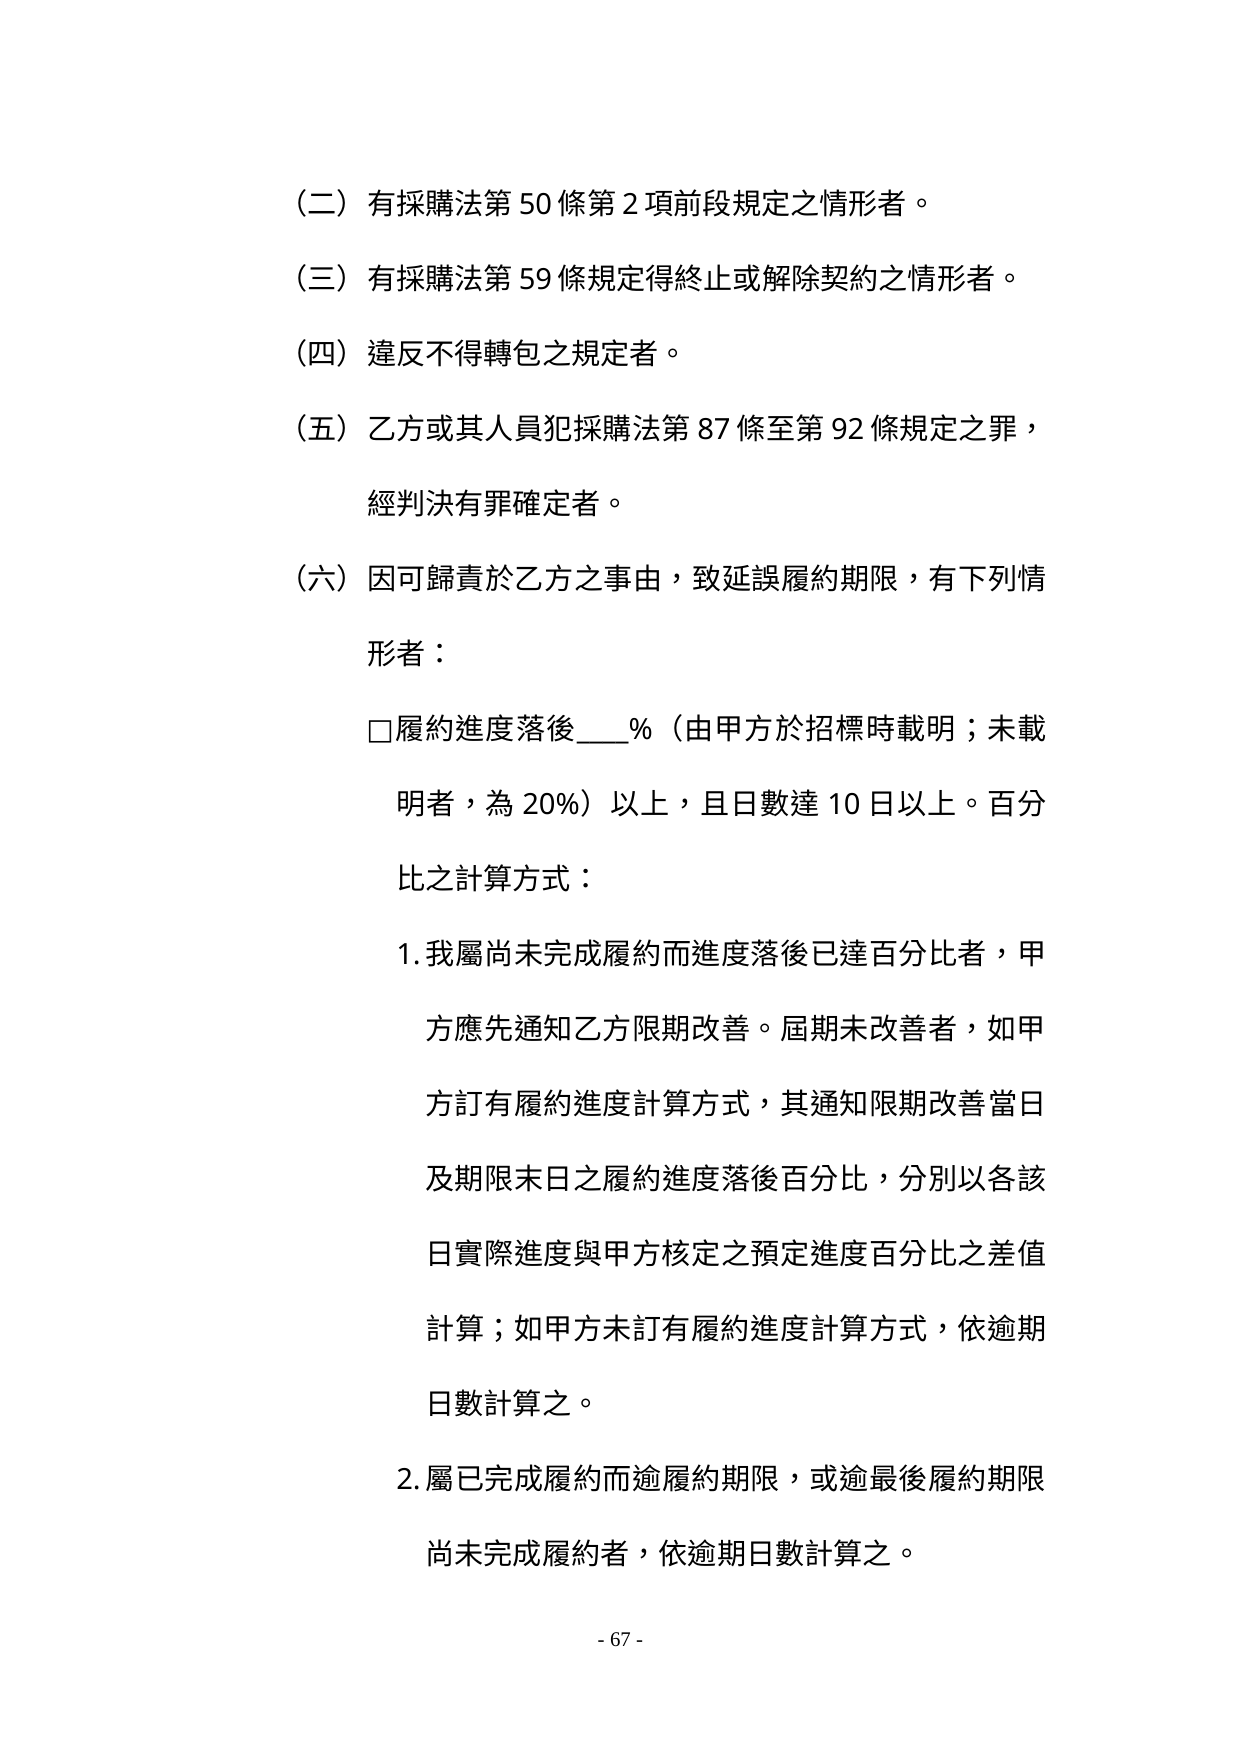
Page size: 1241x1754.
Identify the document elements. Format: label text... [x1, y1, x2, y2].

list 違反不得轉包之規定者。 [278, 314, 1047, 389]
text □履約進度落後____%（由甲方於招標時載明；未載明者，為20%）以上，且日數達10日以上。百分比之計算方式： [366, 689, 1047, 914]
list 乙方或其人員犯採購法第87條至第92條規定之罪，經判決有罪確定者。 [278, 389, 1047, 539]
list 有採購法第59條規定得終止或解除契約之情形者。 [278, 239, 1047, 314]
list 我屬尚未完成履約而進度落後已達百分比者，甲方應先通知乙方限期改善。屆期未改善者，如甲方訂有履約進度計算方式，其通知限期改善當日及期限末日之履約進度落後百分比，分別以各該日實際進度與甲方核定之預定進度百分比之差值計算；如甲方未訂有履約進度計算方式，依逾期日數計算之。 [396, 914, 1047, 1439]
list 屬已完成履約而逾履約期限，或逾最後履約期限尚未完成履約者，依逾期日數計算之。 [396, 1439, 1047, 1589]
list 有採購法第50條第2項前段規定之情形者。 [278, 164, 1047, 239]
list 因可歸責於乙方之事由，致延誤履約期限，有下列情形者： [278, 539, 1047, 689]
